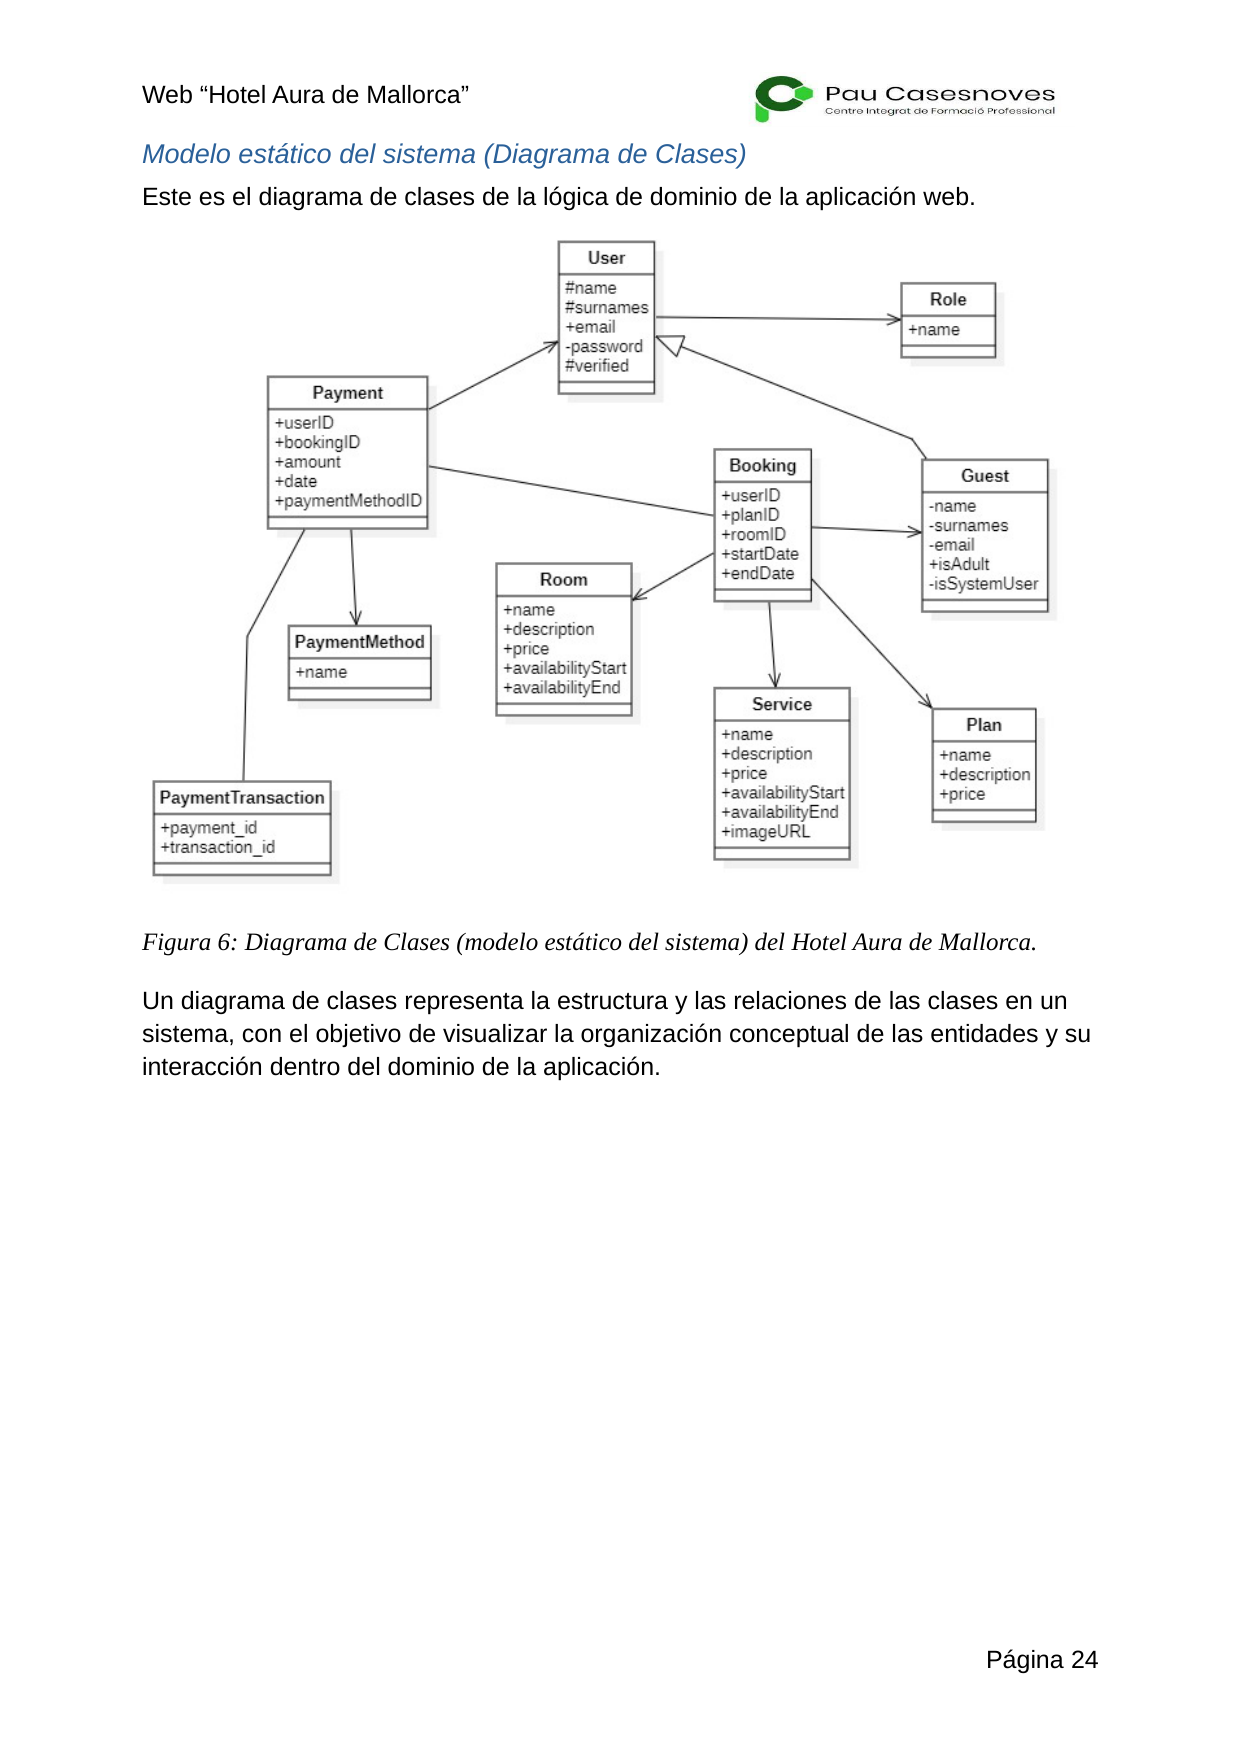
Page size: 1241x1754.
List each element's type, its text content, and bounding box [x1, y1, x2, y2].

text Este es el diagrama de clases de la lógica de dominio de la aplicación web. [142, 182, 1098, 210]
subtitle Modelo estático del sistema (Diagrama de Clases) [142, 138, 1098, 169]
picture [141, 229, 1099, 927]
text Un diagrama de clases representa la estructura y las relaciones de las clases en un sistema, con el objetivo de visualizar la organización conceptual de las entidades y su interacción dentro del dominio de la aplicación. [142, 955, 1098, 1081]
picture [748, 72, 1075, 127]
text Figura 6: Diagrama de Clases (modelo estático del sistema) del Hotel Aura de Mallorca. [142, 927, 1098, 955]
